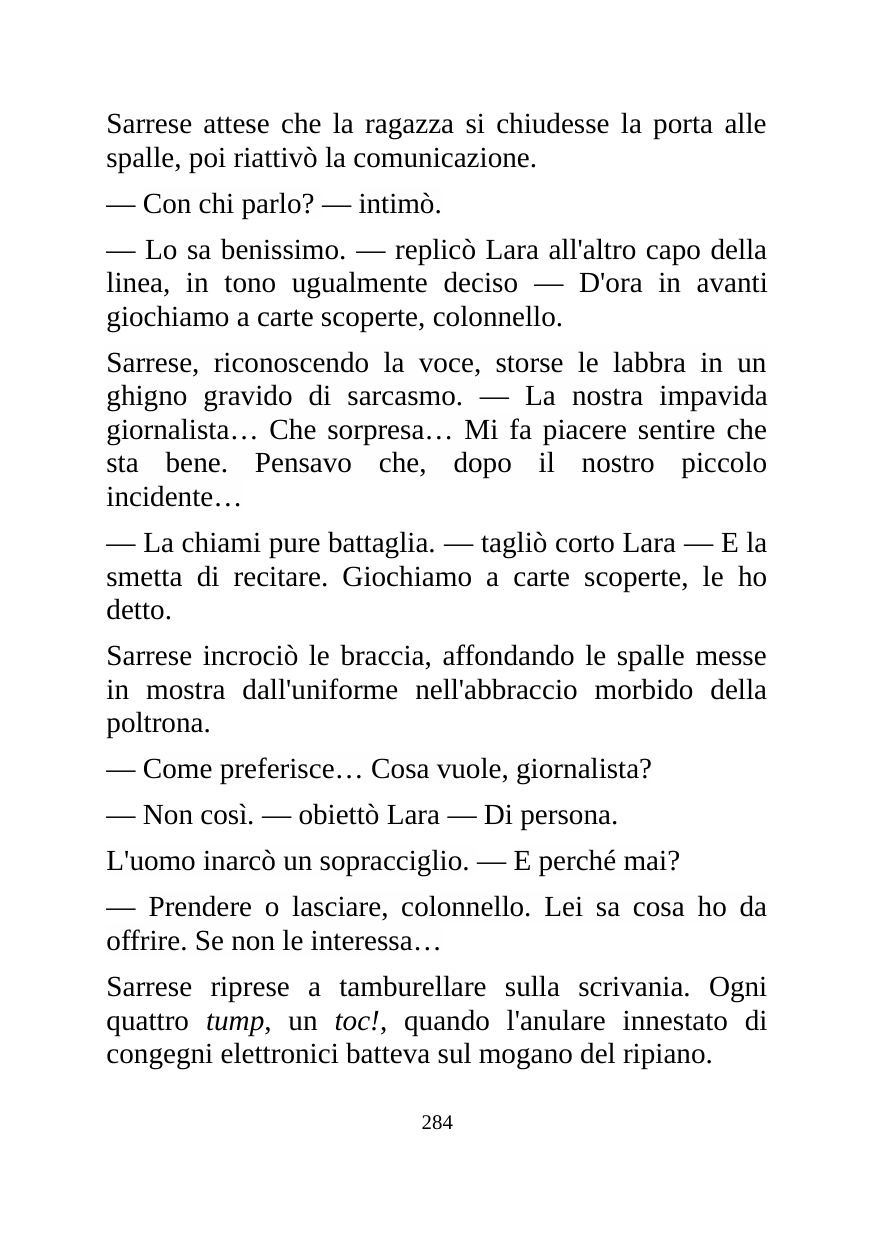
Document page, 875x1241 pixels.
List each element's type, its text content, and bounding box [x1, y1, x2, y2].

text L'uomo inarcò un sopracciglio. — E perché mai? [106, 843, 768, 877]
text — Lo sa benissimo. — replicò Lara all'altro capo della linea, in tono ugualmente deciso — D'ora in avanti giochiamo a carte scoperte, colonnello. [106, 232, 768, 332]
text — Prendere o lasciare, colonnello. Lei sa cosa ho da offrire. Se non le interessa… [106, 889, 768, 957]
text — La chiami pure battaglia. — tagliò corto Lara — E la smetta di recitare. Giochiamo a carte scoperte, le ho detto. [106, 525, 768, 626]
text Sarrese incrociò le braccia, affondando le spalle messe in mostra dall'uniforme nell'abbraccio morbido della poltrona. [106, 638, 768, 739]
text — Non così. — obiettò Lara — Di persona. [106, 797, 768, 831]
text — Con chi parlo? — intimò. [106, 186, 768, 219]
text Sarrese, riconoscendo la voce, storse le labbra in un ghigno gravido di sarcasmo. — La nostra impavida giornalista… Che sorpresa… Mi fa piacere sentire che sta bene. Pensavo che, dopo il nostro piccolo incidente… [106, 345, 768, 513]
text — Come preferisce… Cosa vuole, giornalista? [106, 751, 768, 785]
text Sarrese riprese a tamburellare sulla scrivania. Ogni quattro tump, un toc!, quando l'anulare innestato di congegni elettronici batteva sul mogano del ripiano. [106, 969, 768, 1070]
text Sarrese attese che la ragazza si chiudesse la porta alle spalle, poi riattivò la comunicazione. [106, 106, 768, 173]
